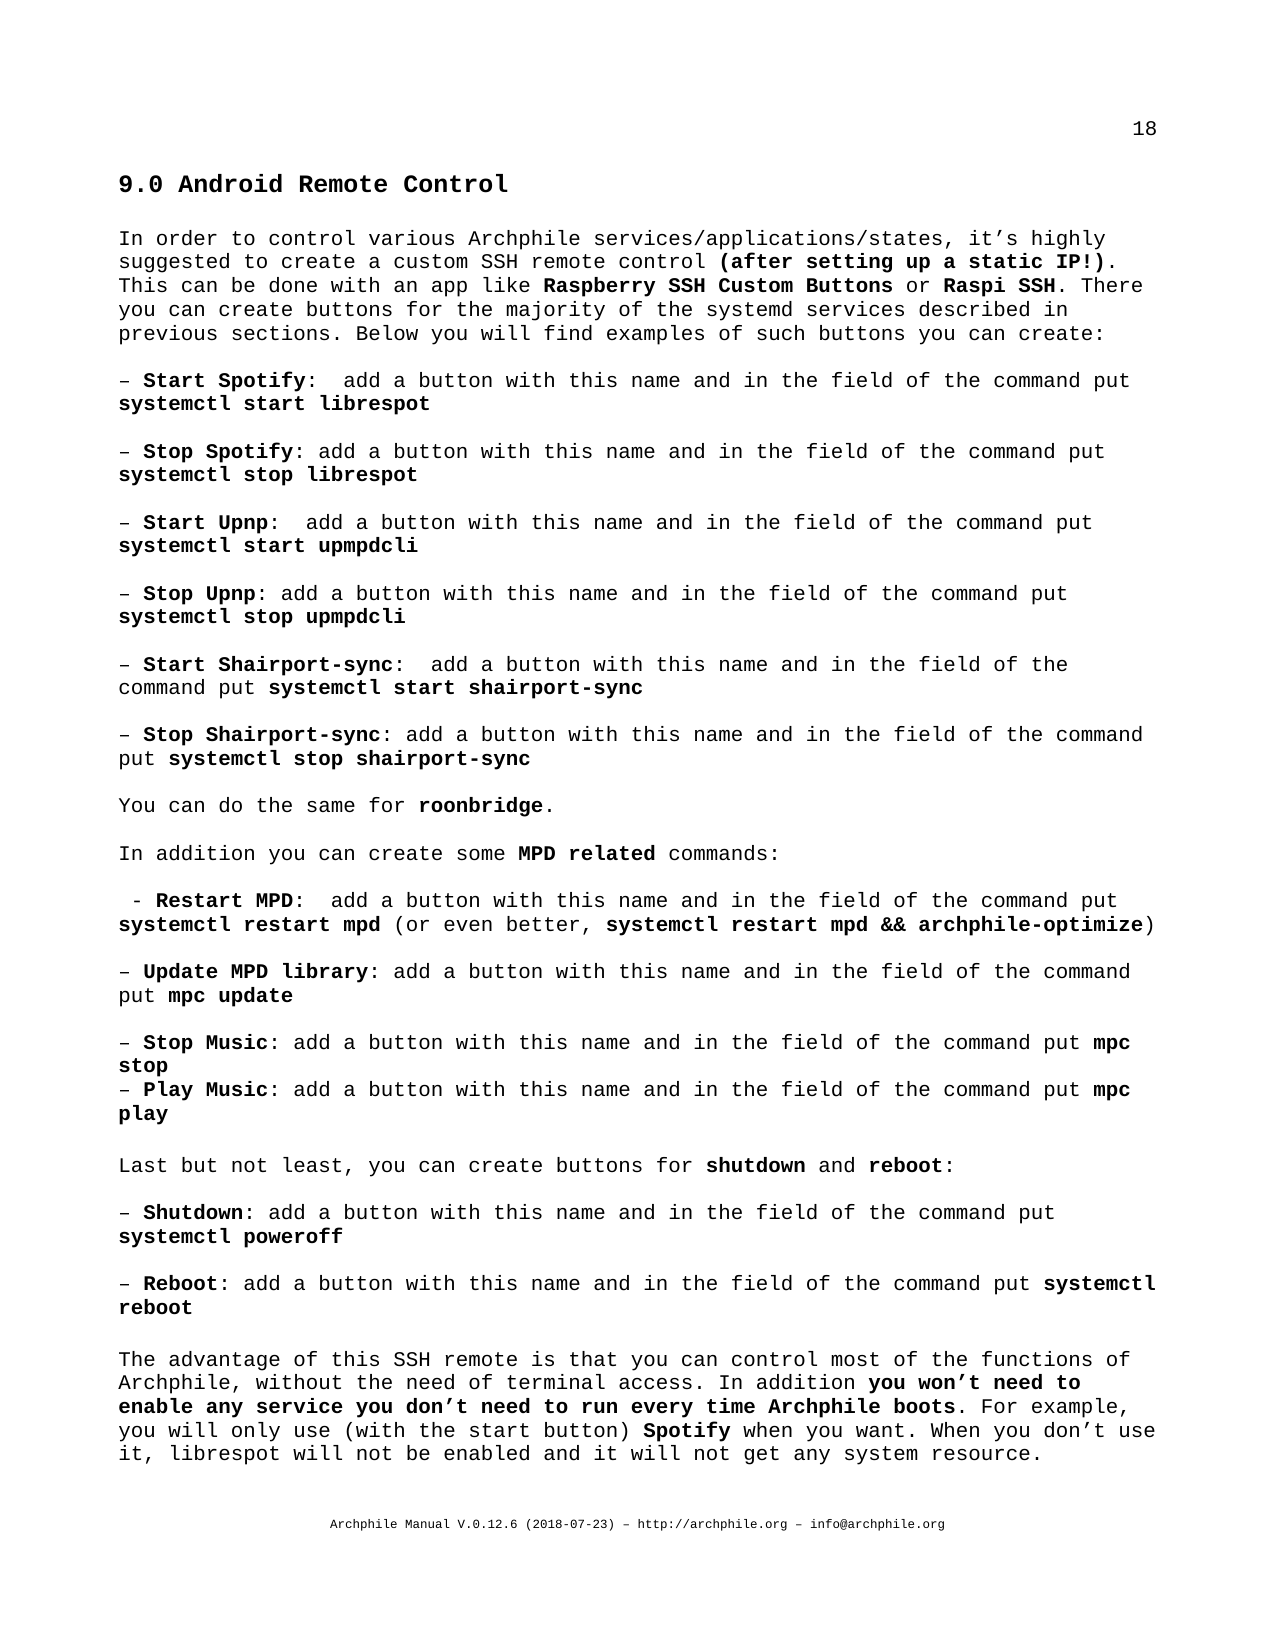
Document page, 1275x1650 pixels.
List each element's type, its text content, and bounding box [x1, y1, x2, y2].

text 9.0 Android Remote Control [118, 171, 1157, 199]
text – Start Upnp: add a button with this name and in the field of the command put systemctl start upmpdcli [118, 512, 1157, 559]
text – Stop Shairport-sync: add a button with this name and in the field of the command put systemctl stop shairport-sync [118, 724, 1157, 772]
text Last but not least, you can create buttons for shutdown and reboot: [118, 1155, 1157, 1178]
text You can do the same for roonbridge. [118, 795, 1157, 819]
text – Start Spotify: add a button with this name and in the field of the command put systemctl start librespot [118, 370, 1157, 417]
text – Stop Spotify: add a button with this name and in the field of the command put systemctl stop librespot [118, 441, 1157, 488]
text - Restart MPD: add a button with this name and in the field of the command put systemctl restart mpd (or even better, systemctl restart mpd && archphile-optimize) [118, 890, 1157, 937]
text The advantage of this SSH remote is that you can control most of the functions of Archphile, without the need of terminal access. In addition you won’t need to enable any service you don’t need to run every time Archphile boots. For example, you will only use (with the start button) Spotify when you want. When you don’t use it, librespot will not be enabled and it will not get any system resource. [118, 1349, 1157, 1467]
text – Stop Upnp: add a button with this name and in the field of the command put systemctl stop upmpdcli [118, 583, 1157, 630]
text In order to control various Archphile services/applications/states, it’s highly suggested to create a custom SSH remote control (after setting up a static IP!). This can be done with an app like Raspberry SSH Custom Buttons or Raspi SSH. There you can create buttons for the majority of the systemd services described in previous sections. Below you will find examples of such buttons you can create: [118, 228, 1157, 346]
text – Reboot: add a button with this name and in the field of the command put systemctl reboot [118, 1273, 1157, 1320]
text – Start Shairport-sync: add a button with this name and in the field of the command put systemctl start shairport-sync [118, 653, 1157, 701]
text In addition you can create some MPD related commands: [118, 843, 1157, 866]
text – Shutdown: add a button with this name and in the field of the command put systemctl poweroff [118, 1202, 1157, 1249]
text – Stop Music: add a button with this name and in the field of the command put mpc stop [118, 1032, 1157, 1079]
text – Update MPD library: add a button with this name and in the field of the command put mpc update [118, 961, 1157, 1008]
text – Play Music: add a button with this name and in the field of the command put mpc play [118, 1079, 1157, 1126]
